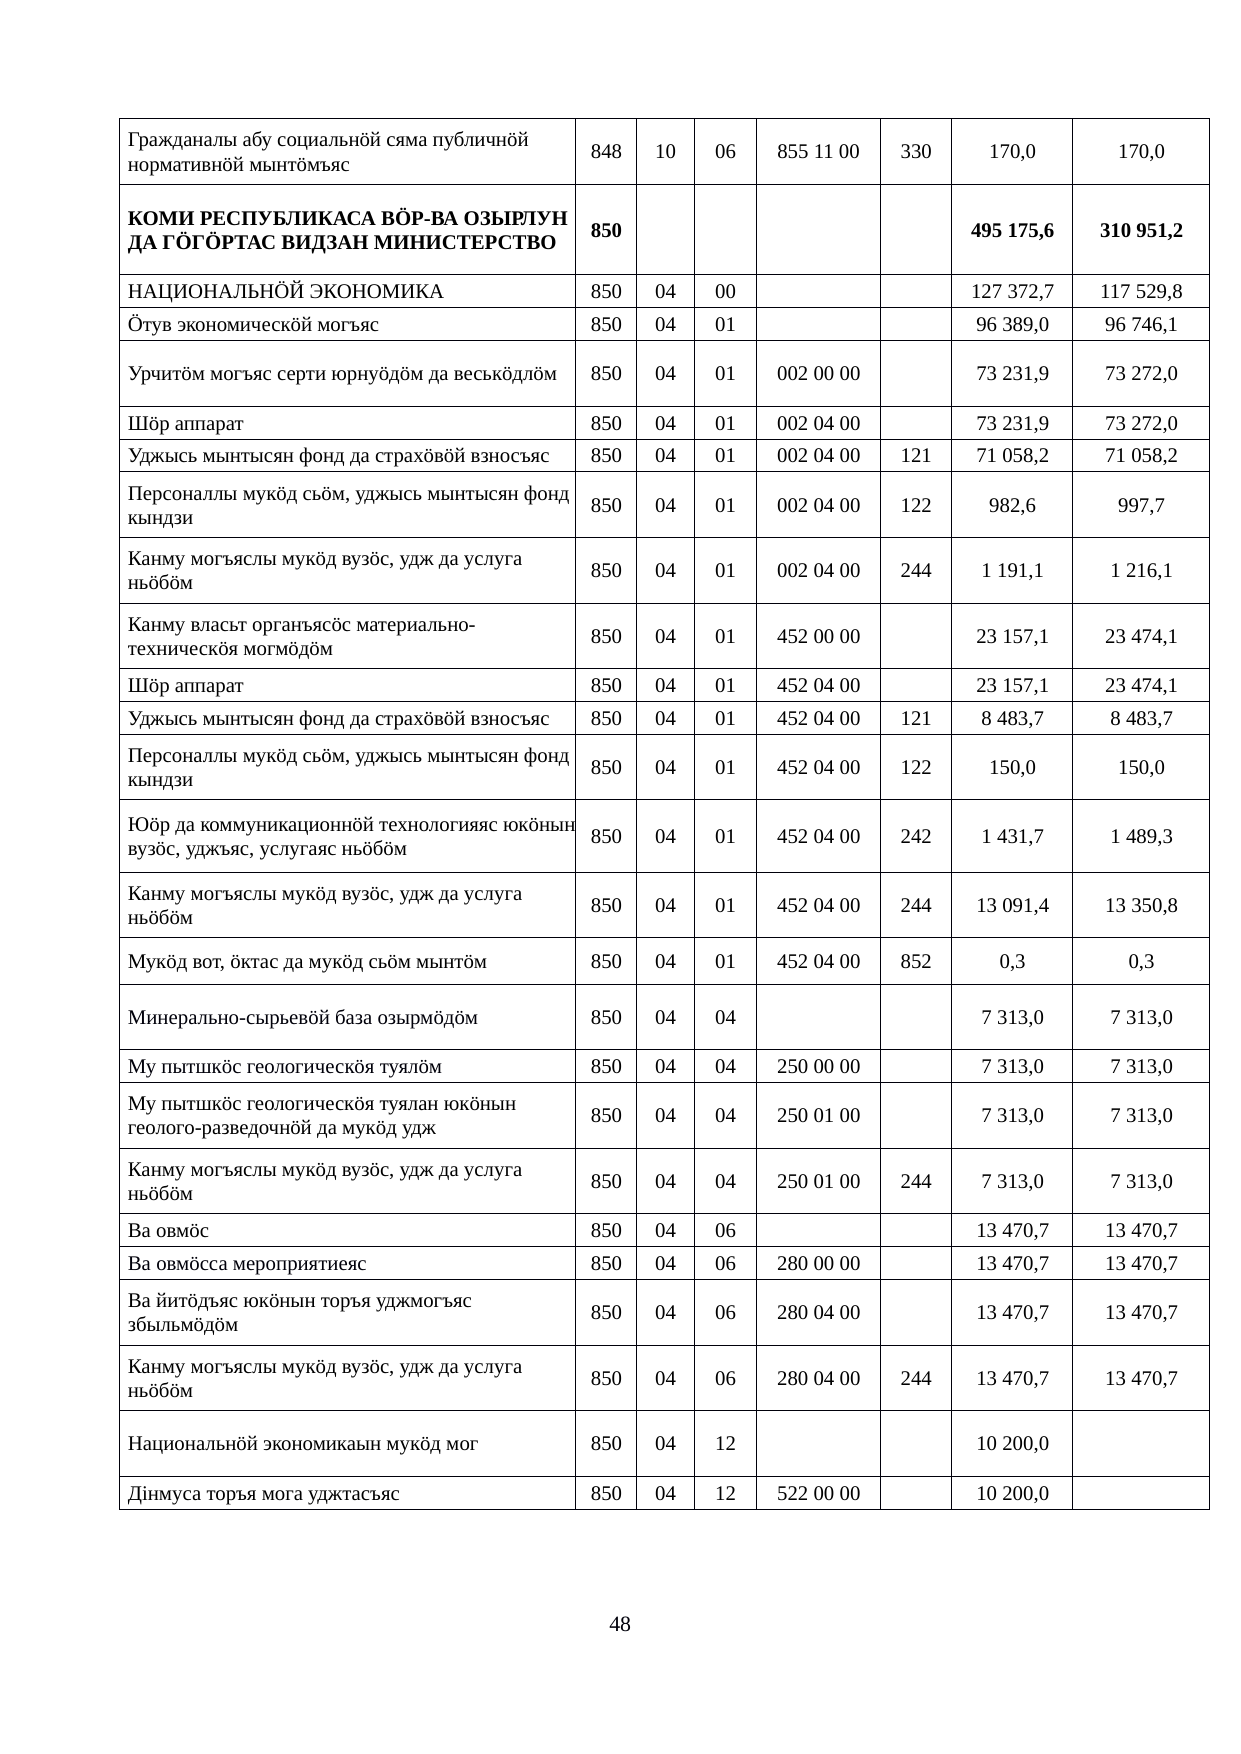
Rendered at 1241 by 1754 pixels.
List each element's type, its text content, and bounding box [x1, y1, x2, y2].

table_cell 997,7 [1073, 472, 1209, 537]
table_cell [881, 1083, 951, 1148]
table_cell 117 529,8 [1073, 275, 1209, 307]
table_cell 23 157,1 [952, 604, 1072, 668]
table_cell 13 470,7 [1073, 1247, 1209, 1279]
table_cell 850 [576, 938, 636, 983]
table_cell 01 [695, 702, 756, 734]
table_cell 850 [576, 669, 636, 701]
table_cell 13 470,7 [1073, 1346, 1209, 1410]
table_cell 452 04 00 [757, 873, 880, 937]
table_cell 850 [576, 308, 636, 340]
table_cell 850 [576, 538, 636, 602]
table_cell 522 00 00 [757, 1477, 880, 1508]
table_cell 121 [881, 440, 951, 471]
table_cell 495 175,6 [952, 185, 1072, 274]
table_cell Канму могъяслы мукӧд вузӧс, удж да услуга ньӧбӧм [120, 873, 575, 937]
table_cell 04 [637, 604, 694, 668]
table_cell 04 [637, 669, 694, 701]
table_cell [881, 185, 951, 274]
table_cell 127 372,7 [952, 275, 1072, 307]
table_cell Персоналлы мукӧд сьӧм, уджысь мынтысян фонд кындзи [120, 472, 575, 537]
table_cell 7 313,0 [1073, 1050, 1209, 1082]
table_cell 04 [637, 1050, 694, 1082]
table_cell Шӧр аппарат [120, 407, 575, 438]
table_cell [881, 1214, 951, 1246]
table_cell Канму могъяслы мукӧд вузӧс, удж да услуга ньӧбӧм [120, 538, 575, 602]
table_cell 01 [695, 873, 756, 937]
table_cell 10 200,0 [952, 1477, 1072, 1508]
table_cell [637, 185, 694, 274]
table_cell 244 [881, 1346, 951, 1410]
table_cell [881, 407, 951, 438]
table_cell 244 [881, 538, 951, 602]
table_cell 23 157,1 [952, 669, 1072, 701]
table_cell 1 489,3 [1073, 800, 1209, 872]
table_cell 13 470,7 [952, 1214, 1072, 1246]
table_cell 13 470,7 [1073, 1280, 1209, 1344]
table_cell 1 191,1 [952, 538, 1072, 602]
table_cell 850 [576, 472, 636, 537]
table_cell [757, 985, 880, 1049]
table_cell 855 11 00 [757, 119, 880, 184]
table_cell 71 058,2 [1073, 440, 1209, 471]
table_cell 850 [576, 604, 636, 668]
table_cell 7 313,0 [1073, 1149, 1209, 1213]
table_cell Уджысь мынтысян фонд да страхӧвӧй взносъяс [120, 440, 575, 471]
table_cell 13 091,4 [952, 873, 1072, 937]
table_cell 122 [881, 735, 951, 799]
table_cell НАЦИОНАЛЬНӦЙ ЭКОНОМИКА [120, 275, 575, 307]
table_cell Канму могъяслы мукӧд вузӧс, удж да услуга ньӧбӧм [120, 1149, 575, 1213]
table_cell 01 [695, 735, 756, 799]
table_cell 452 04 00 [757, 702, 880, 734]
table_cell 1 216,1 [1073, 538, 1209, 602]
table_cell 04 [637, 308, 694, 340]
table_cell КОМИ РЕСПУБЛИКАСА ВӦР-ВА ОЗЫРЛУН ДА ГӦГӦРТАС ВИДЗАН МИНИСТЕРСТВО [120, 185, 575, 274]
table_cell [757, 275, 880, 307]
table_cell 850 [576, 1149, 636, 1213]
table_cell 122 [881, 472, 951, 537]
table_cell 04 [637, 1247, 694, 1279]
table_cell [881, 341, 951, 406]
table_cell 04 [695, 985, 756, 1049]
table_cell 852 [881, 938, 951, 983]
table_cell 850 [576, 1083, 636, 1148]
table_cell 850 [576, 407, 636, 438]
table_cell 01 [695, 538, 756, 602]
table_cell 73 272,0 [1073, 407, 1209, 438]
table_cell 150,0 [952, 735, 1072, 799]
table_cell [1073, 1477, 1209, 1508]
table_cell Канму могъяслы мукӧд вузӧс, удж да услуга ньӧбӧм [120, 1346, 575, 1410]
table_cell Минерально-сырьевӧй база озырмӧдӧм [120, 985, 575, 1049]
table_cell [757, 1411, 880, 1476]
table_cell 0,3 [1073, 938, 1209, 983]
table_cell 850 [576, 800, 636, 872]
table_cell 330 [881, 119, 951, 184]
table_cell 13 470,7 [952, 1280, 1072, 1344]
table_cell Канму власьт органъясӧс материально-техническӧя могмӧдӧм [120, 604, 575, 668]
table_cell 96 746,1 [1073, 308, 1209, 340]
table_cell Му пытшкӧс геологическӧя туялан юкӧнын геолого-разведочнӧй да мукӧд удж [120, 1083, 575, 1148]
table_cell 04 [637, 1411, 694, 1476]
table_cell 170,0 [952, 119, 1072, 184]
table_cell Шӧр аппарат [120, 669, 575, 701]
table_cell 280 04 00 [757, 1280, 880, 1344]
table_cell 10 200,0 [952, 1411, 1072, 1476]
table_cell Юӧр да коммуникационнӧй технологияяс юкӧнын вузӧс, уджъяс, услугаяс ньӧбӧм [120, 800, 575, 872]
table_cell 982,6 [952, 472, 1072, 537]
table_cell 13 350,8 [1073, 873, 1209, 937]
table_cell 04 [695, 1083, 756, 1148]
table_cell 850 [576, 1050, 636, 1082]
table_cell Ва йитӧдъяс юкӧнын торъя уджмогъяс збыльмӧдӧм [120, 1280, 575, 1344]
table_cell 01 [695, 938, 756, 983]
table_cell 280 00 00 [757, 1247, 880, 1279]
table_cell 13 470,7 [952, 1247, 1072, 1279]
table_cell Му пытшкӧс геологическӧя туялӧм [120, 1050, 575, 1082]
table_cell 01 [695, 669, 756, 701]
table_cell 850 [576, 341, 636, 406]
table_cell 244 [881, 873, 951, 937]
table_cell 04 [637, 275, 694, 307]
table_cell 04 [637, 1149, 694, 1213]
table_cell Ва овмӧсса мероприятиеяс [120, 1247, 575, 1279]
table_cell 13 470,7 [1073, 1214, 1209, 1246]
table_cell 04 [637, 1477, 694, 1508]
table_cell 850 [576, 702, 636, 734]
table_cell [695, 185, 756, 274]
table_cell 04 [637, 800, 694, 872]
table_cell 00 [695, 275, 756, 307]
table_cell 7 313,0 [952, 1083, 1072, 1148]
table_cell 01 [695, 604, 756, 668]
table_cell 06 [695, 1280, 756, 1344]
table_cell Гражданалы абу социальнӧй сяма публичнӧй нормативнӧй мынтӧмъяс [120, 119, 575, 184]
table_cell 452 04 00 [757, 800, 880, 872]
table_cell 850 [576, 185, 636, 274]
table_cell 73 231,9 [952, 341, 1072, 406]
table_cell 01 [695, 341, 756, 406]
table_cell [881, 1411, 951, 1476]
table_cell Ӧтув экономическӧй могъяс [120, 308, 575, 340]
table_cell 121 [881, 702, 951, 734]
table_cell 06 [695, 1346, 756, 1410]
table_cell 002 04 00 [757, 538, 880, 602]
table_cell 7 313,0 [952, 1149, 1072, 1213]
table_cell 850 [576, 985, 636, 1049]
table_cell 04 [637, 538, 694, 602]
table_cell 01 [695, 308, 756, 340]
table_cell 250 00 00 [757, 1050, 880, 1082]
table_cell Ва овмӧс [120, 1214, 575, 1246]
table_cell 23 474,1 [1073, 669, 1209, 701]
table_cell 452 04 00 [757, 938, 880, 983]
table_cell 01 [695, 472, 756, 537]
table_cell 01 [695, 440, 756, 471]
table_cell Национальнӧй экономикаын мукӧд мог [120, 1411, 575, 1476]
table_cell 01 [695, 407, 756, 438]
table_cell 280 04 00 [757, 1346, 880, 1410]
table_cell Уджысь мынтысян фонд да страхӧвӧй взносъяс [120, 702, 575, 734]
table_cell 04 [637, 407, 694, 438]
table_cell [881, 669, 951, 701]
table_cell 73 231,9 [952, 407, 1072, 438]
table_cell 12 [695, 1411, 756, 1476]
table_cell [881, 308, 951, 340]
table_cell 250 01 00 [757, 1083, 880, 1148]
table_cell 002 04 00 [757, 407, 880, 438]
table_cell [881, 604, 951, 668]
table_cell 10 [637, 119, 694, 184]
table_cell 452 04 00 [757, 735, 880, 799]
table_cell 7 313,0 [1073, 1083, 1209, 1148]
table_cell 23 474,1 [1073, 604, 1209, 668]
table_cell 04 [637, 1280, 694, 1344]
table_cell 1 431,7 [952, 800, 1072, 872]
table_cell [1073, 1411, 1209, 1476]
table_cell 170,0 [1073, 119, 1209, 184]
table_cell 310 951,2 [1073, 185, 1209, 274]
table_cell [881, 1247, 951, 1279]
table_cell 8 483,7 [1073, 702, 1209, 734]
table_cell 850 [576, 1346, 636, 1410]
table_cell 0,3 [952, 938, 1072, 983]
table_cell 850 [576, 1214, 636, 1246]
table_cell 04 [637, 985, 694, 1049]
table_cell 13 470,7 [952, 1346, 1072, 1410]
table_cell 01 [695, 800, 756, 872]
table_cell 8 483,7 [952, 702, 1072, 734]
table_cell 452 00 00 [757, 604, 880, 668]
table_cell 73 272,0 [1073, 341, 1209, 406]
table_cell 242 [881, 800, 951, 872]
table_cell Урчитӧм могъяс серти юрнуӧдӧм да веськӧдлӧм [120, 341, 575, 406]
table_cell [757, 1214, 880, 1246]
table_cell 850 [576, 1477, 636, 1508]
table_cell 150,0 [1073, 735, 1209, 799]
table_cell [881, 985, 951, 1049]
table_cell 002 04 00 [757, 440, 880, 471]
table_cell [881, 275, 951, 307]
table_cell 04 [637, 1346, 694, 1410]
table_cell 71 058,2 [952, 440, 1072, 471]
table_cell Мукӧд вот, ӧктас да мукӧд сьӧм мынтӧм [120, 938, 575, 983]
table_cell 06 [695, 1247, 756, 1279]
table_cell 7 313,0 [952, 985, 1072, 1049]
table_cell 06 [695, 119, 756, 184]
table_cell 850 [576, 1280, 636, 1344]
table_cell 12 [695, 1477, 756, 1508]
table_cell 04 [695, 1050, 756, 1082]
table_cell 002 00 00 [757, 341, 880, 406]
table_cell 04 [637, 873, 694, 937]
table_cell 850 [576, 275, 636, 307]
table_cell 850 [576, 1247, 636, 1279]
table_cell [881, 1477, 951, 1508]
table_cell 04 [637, 341, 694, 406]
table_cell 452 04 00 [757, 669, 880, 701]
table_cell Персоналлы мукӧд сьӧм, уджысь мынтысян фонд кындзи [120, 735, 575, 799]
table_cell 04 [637, 1083, 694, 1148]
table_cell 04 [637, 938, 694, 983]
table_cell 06 [695, 1214, 756, 1246]
table_cell 848 [576, 119, 636, 184]
table_cell [881, 1280, 951, 1344]
table_cell 04 [637, 702, 694, 734]
table_cell [881, 1050, 951, 1082]
table_cell 850 [576, 873, 636, 937]
table_cell [757, 308, 880, 340]
table_cell 850 [576, 1411, 636, 1476]
table_cell 250 01 00 [757, 1149, 880, 1213]
table_cell 7 313,0 [952, 1050, 1072, 1082]
table_cell [757, 185, 880, 274]
table_cell 04 [637, 440, 694, 471]
table_cell 7 313,0 [1073, 985, 1209, 1049]
table_cell 04 [695, 1149, 756, 1213]
table_cell 04 [637, 472, 694, 537]
table_cell 002 04 00 [757, 472, 880, 537]
table_cell 244 [881, 1149, 951, 1213]
table_cell 96 389,0 [952, 308, 1072, 340]
table_cell 04 [637, 1214, 694, 1246]
table_cell 04 [637, 735, 694, 799]
table_cell Дінмуса торъя мога уджтасъяс [120, 1477, 575, 1508]
table_cell 850 [576, 440, 636, 471]
table_cell 850 [576, 735, 636, 799]
